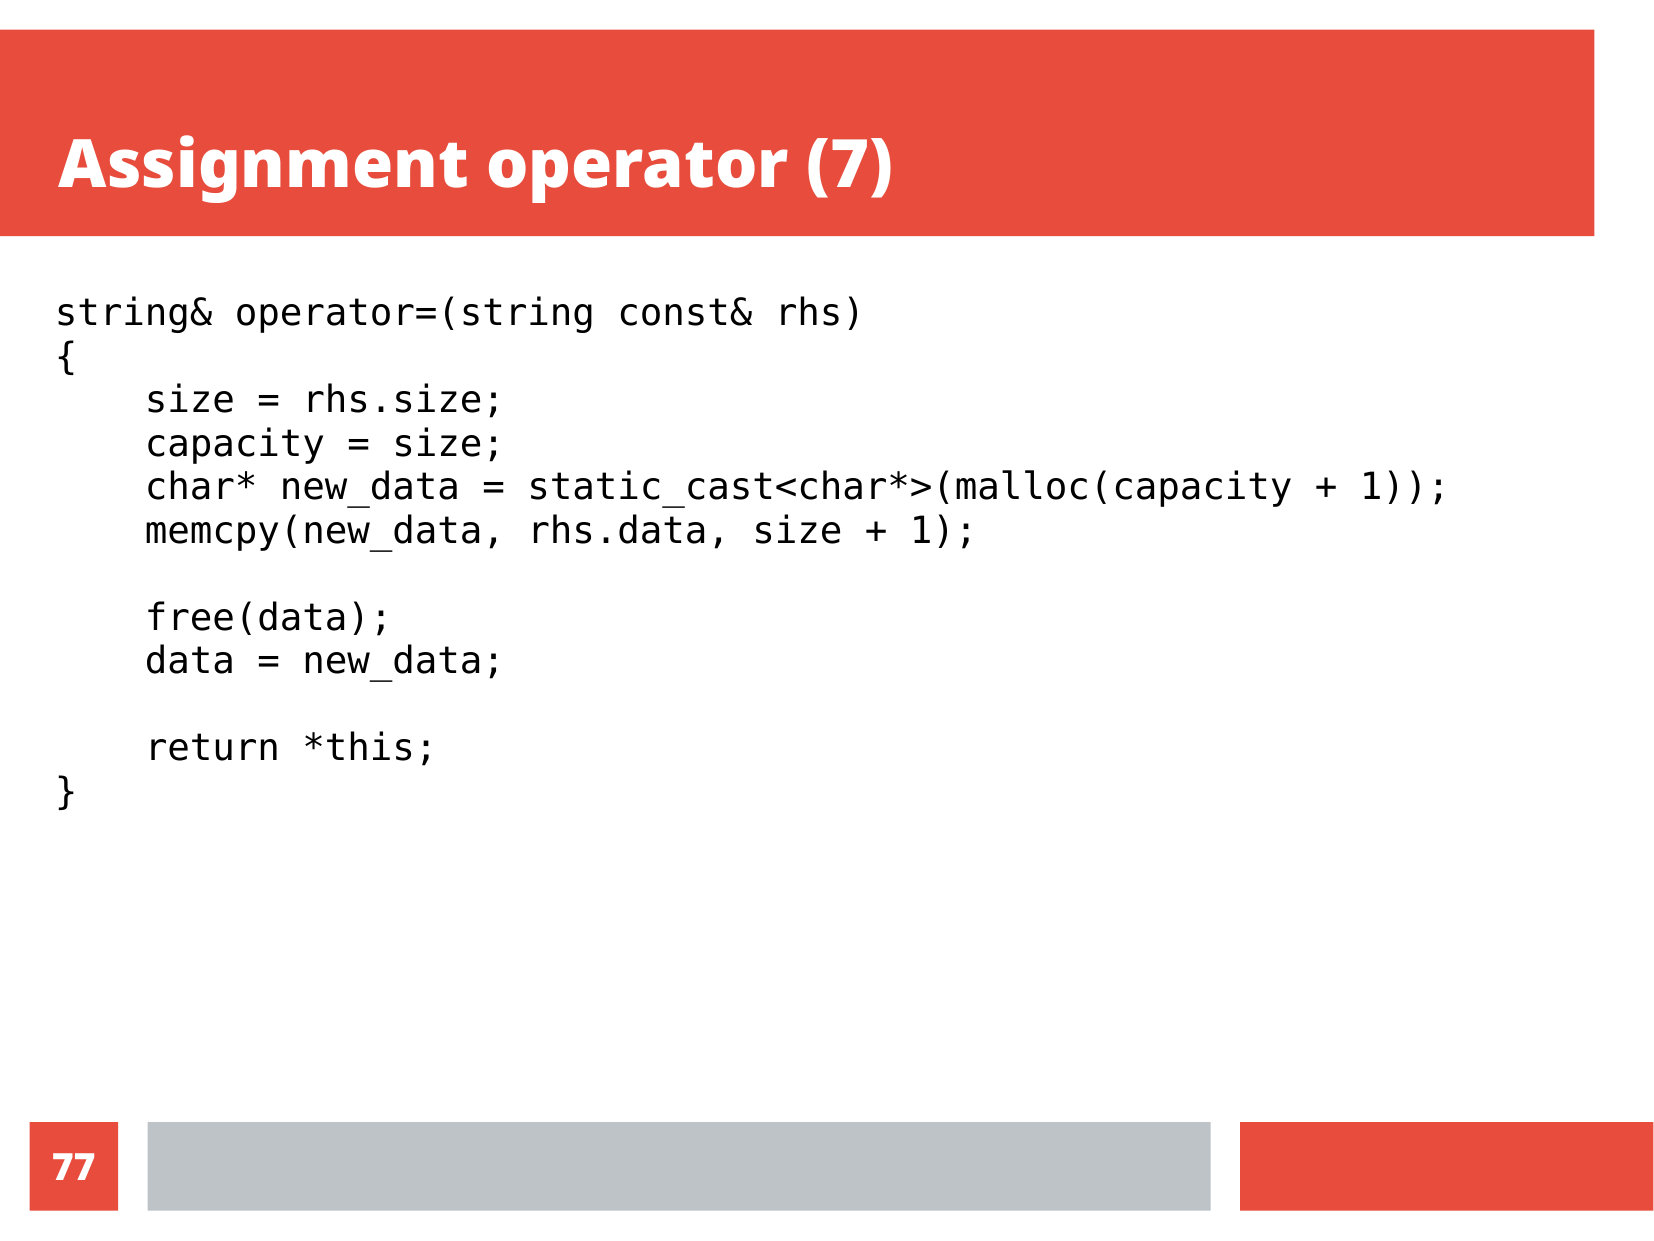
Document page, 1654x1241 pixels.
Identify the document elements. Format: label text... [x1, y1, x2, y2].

text_box string& operator=(string const& rhs) { size = rhs.size; capacity = size; char* new_data = static_cast<char*>(malloc(capacity + 1)); memcpy(new_data, rhs.data, size + 1); free(data); data = new_data; return *this; } [40, 283, 1524, 1052]
title Assignment operator (7) [59, 59, 1595, 207]
